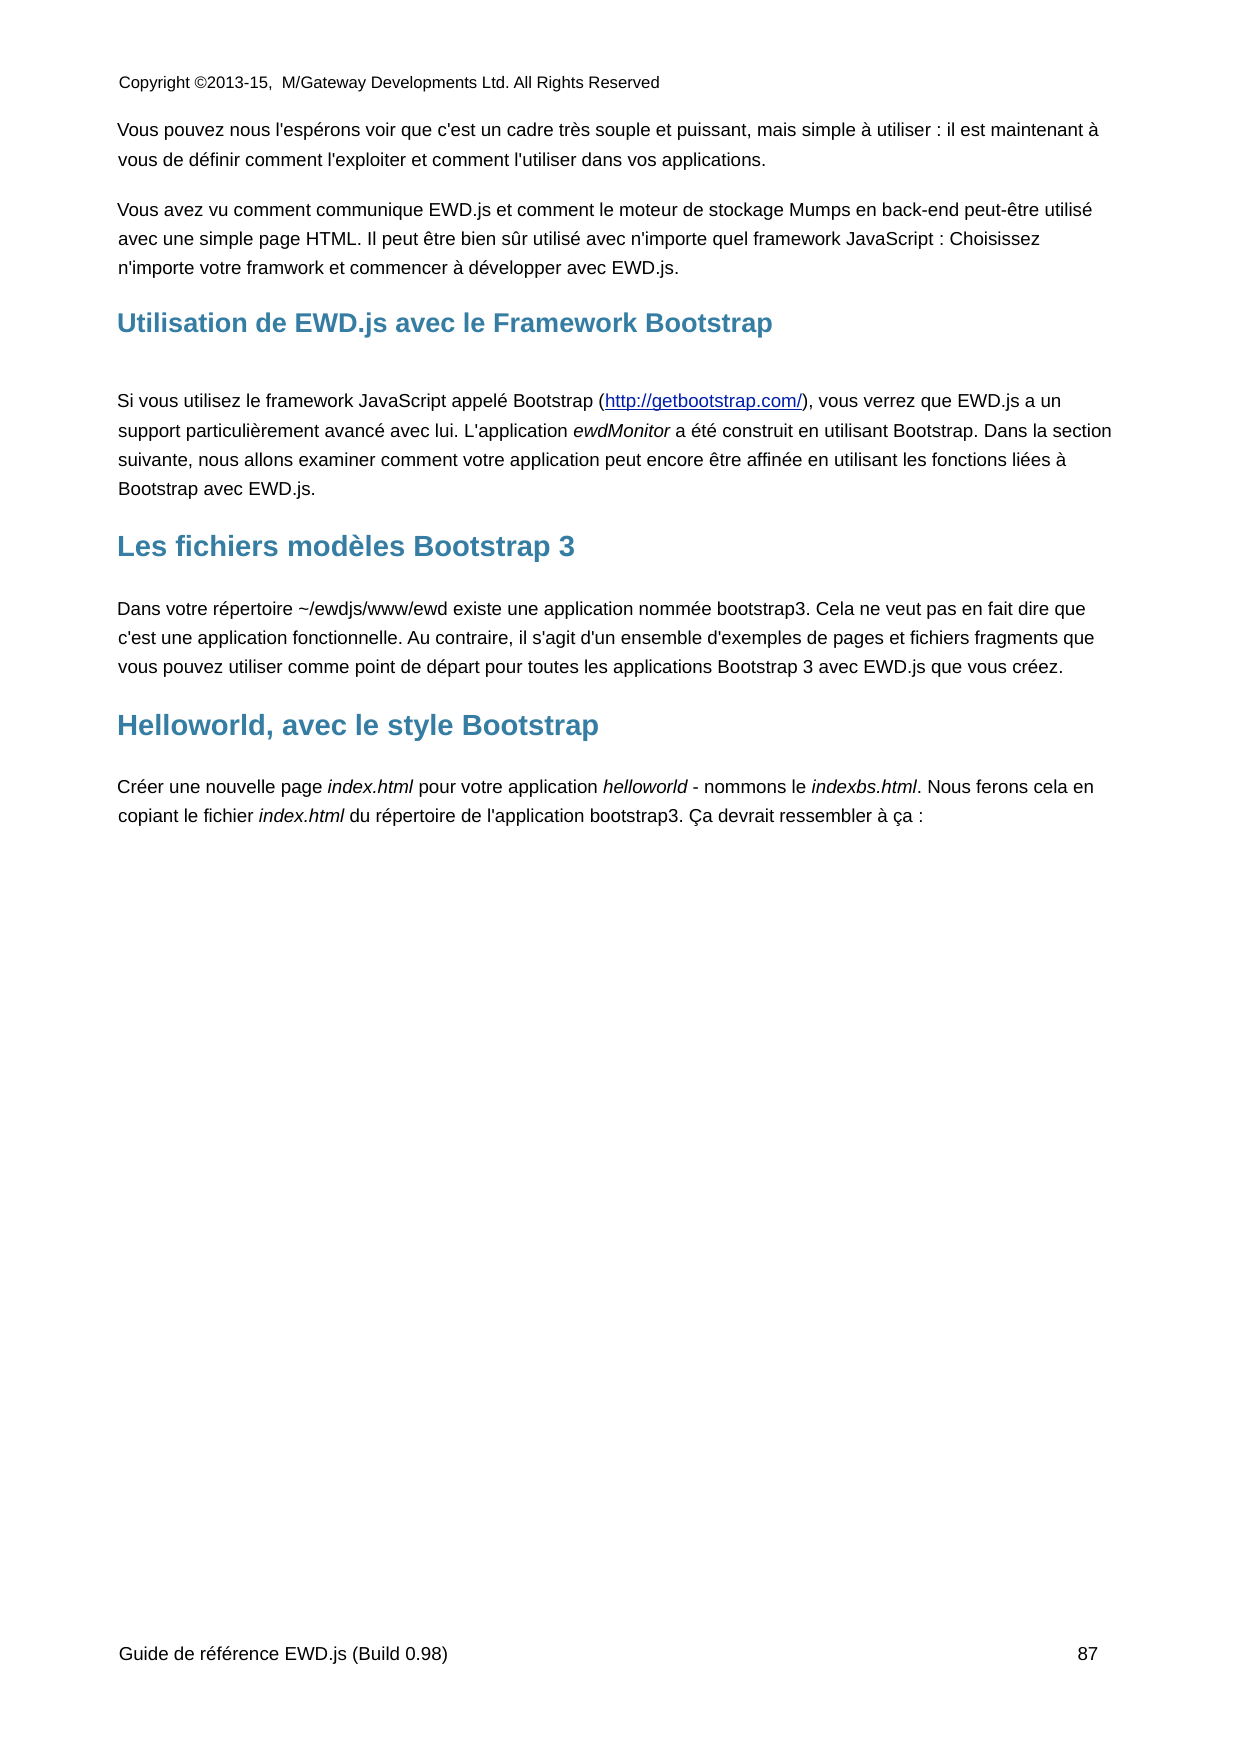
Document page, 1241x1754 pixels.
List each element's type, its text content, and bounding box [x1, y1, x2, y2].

text Dans votre répertoire ~/ewdjs/www/ewd existe une application nommée bootstrap3. Cela ne veut pas en fait dire que c'est une application fonctionnelle. Au contraire, il s'agit d'un ensemble d'exemples de pages et fichiers fragments que vous pouvez utiliser comme point de départ pour toutes les applications Bootstrap 3 avec EWD.js que vous créez. [117, 598, 1116, 677]
subtitle Utilisation de EWD.js avec le Framework Bootstrap [117, 307, 1120, 338]
text Créer une nouvelle page index.html pour votre application helloworld - nommons le indexbs.html. Nous ferons cela en copiant le fichier index.html du répertoire de l'application bootstrap3. Ça devrait ressembler à ça : [117, 776, 1116, 826]
text Si vous utilisez le framework JavaScript appelé Bootstrap (http://getbootstrap.com/), vous verrez que EWD.js a un support particulièrement avancé avec lui. L'application ewdMonitor a été construit en utilisant Bootstrap. Dans la section suivante, nous allons examiner comment votre application peut encore être affinée en utilisant les fonctions liées à Bootstrap avec EWD.js. [117, 390, 1116, 499]
subtitle Les fichiers modèles Bootstrap 3 [117, 529, 1120, 563]
subtitle Helloworld, avec le style Bootstrap [117, 708, 1120, 741]
text Vous avez vu comment communique EWD.js et comment le moteur de stockage Mumps en back-end peut-être utilisé avec une simple page HTML. Il peut être bien sûr utilisé avec n'importe quel framework JavaScript : Choisissez n'importe votre framwork et commencer à développer avec EWD.js. [117, 198, 1116, 278]
text Vous pouvez nous l'espérons voir que c'est un cadre très souple et puissant, mais simple à utiliser : il est maintenant à vous de définir comment l'exploiter et comment l'utiliser dans vos applications. [117, 119, 1116, 170]
